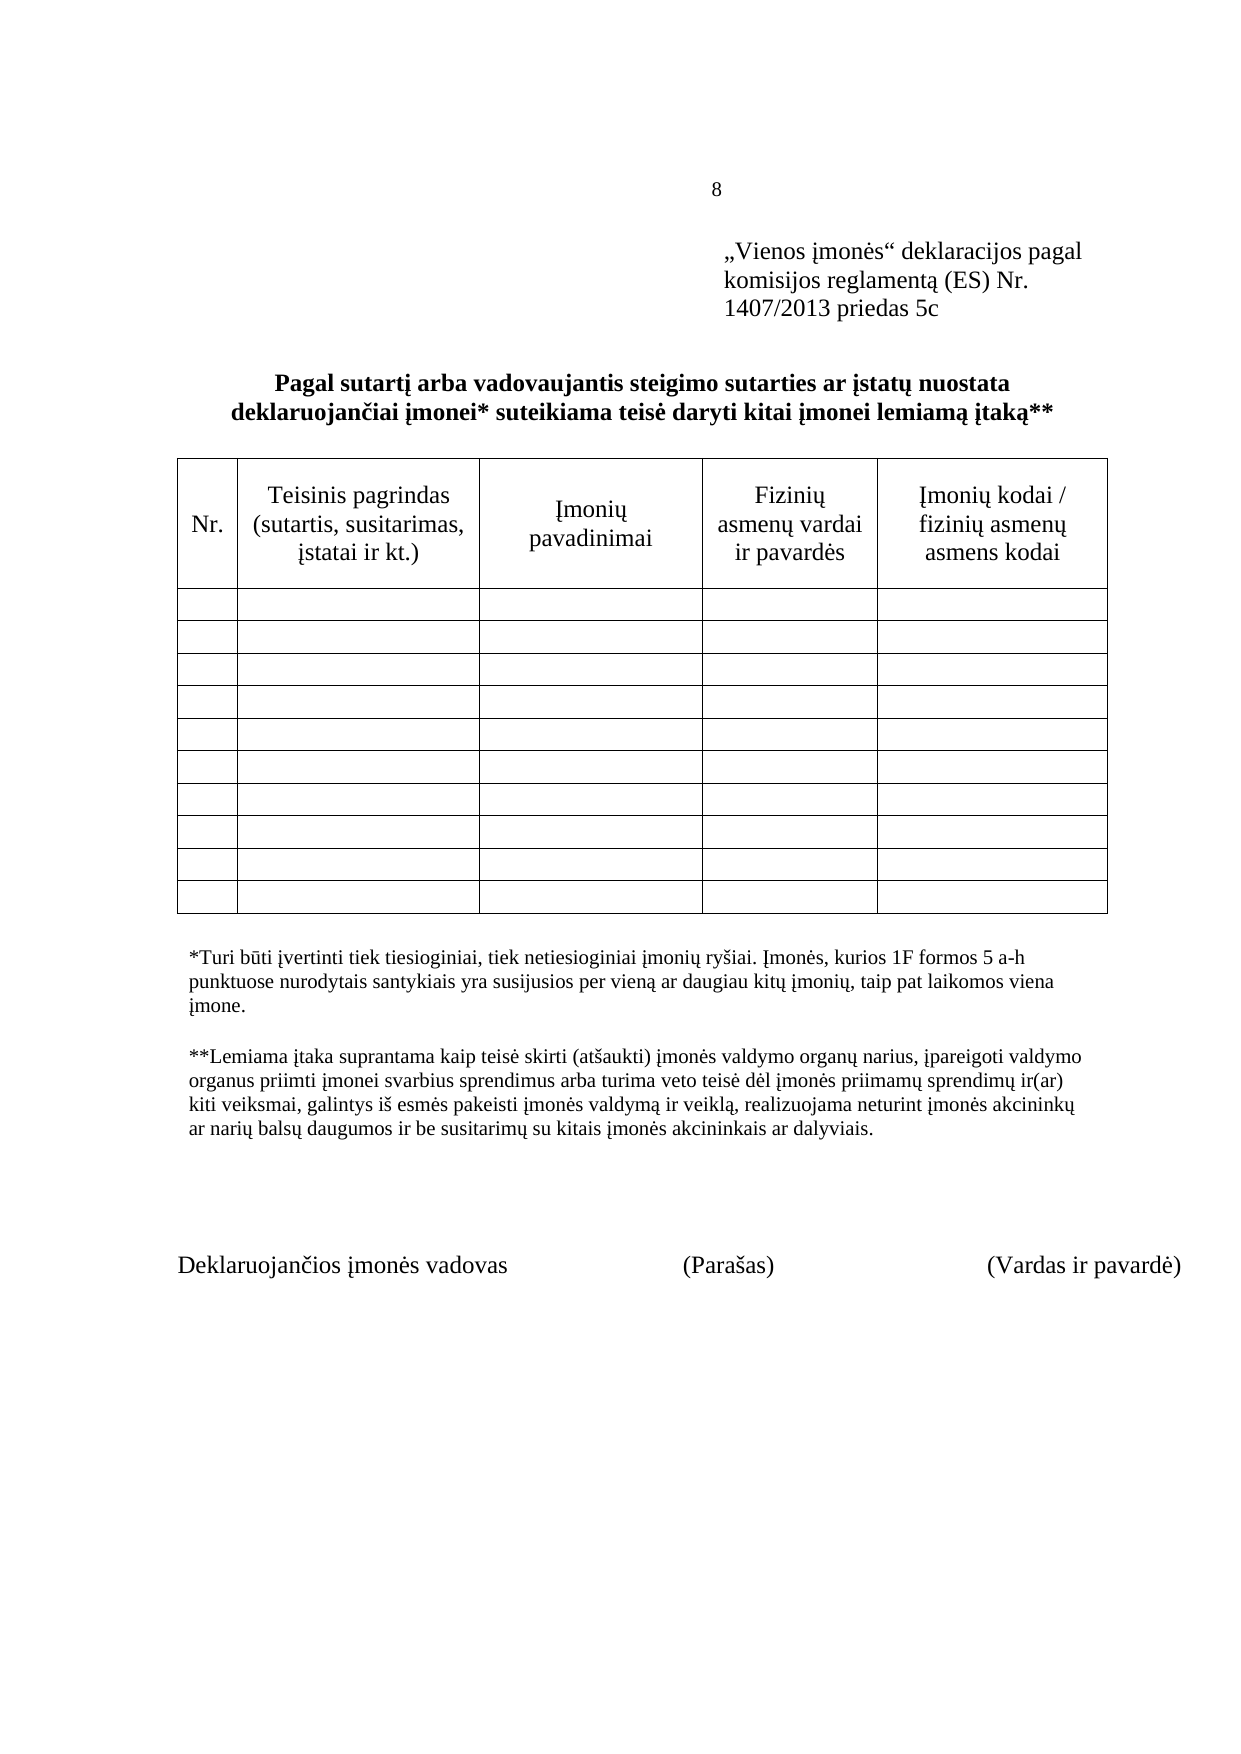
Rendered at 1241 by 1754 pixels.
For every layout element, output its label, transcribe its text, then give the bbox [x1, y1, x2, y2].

table_cell **Lemiama įtaka suprantama kaip teisė skirti (atšaukti) įmonės valdymo organų narius, įpareigoti valdymo organus priimti įmonei svarbius sprendimus arba turima veto teisė dėl įmonės priimamų sprendimų ir(ar) kiti veiksmai, galintys iš esmės pakeisti įmonės valdymą ir veiklą, realizuojama neturint įmonės akcininkų ar narių balsų daugumos ir be susitarimų su kitais įmonės akcininkais ar dalyviais. [177, 1031, 1107, 1140]
table_cell [480, 719, 702, 750]
table_cell [238, 589, 479, 620]
table_cell [238, 654, 479, 685]
table_cell [480, 784, 702, 815]
table_cell [480, 589, 702, 620]
table_cell [703, 849, 877, 880]
table_cell [702, 1140, 877, 1164]
table_cell [479, 425, 702, 458]
table_cell [878, 589, 1107, 620]
table_cell [877, 1140, 1107, 1164]
table_cell [878, 751, 1107, 782]
table_cell Įmonių kodai / fizinių asmenų asmens kodai [878, 459, 1107, 587]
table_header [238, 225, 479, 322]
table_cell [178, 621, 237, 652]
table_cell [238, 751, 479, 782]
table_cell [238, 881, 479, 912]
table_cell [238, 849, 479, 880]
table_cell Įmonių pavadinimai [480, 459, 702, 587]
table_cell [702, 322, 877, 353]
table_cell Teisinis pagrindas (sutartis, susitarimas, įstatai ir kt.) [238, 459, 479, 587]
table_cell Fizinių asmenų vardai ir pavardės [703, 459, 877, 587]
table_cell [479, 914, 702, 945]
table_cell [702, 425, 877, 458]
table_cell [703, 784, 877, 815]
table_cell [703, 589, 877, 620]
table_cell [177, 322, 238, 353]
table_cell [238, 784, 479, 815]
table_cell [703, 719, 877, 750]
table_cell [480, 751, 702, 782]
table_cell [878, 654, 1107, 685]
table_cell [878, 719, 1107, 750]
table_cell [178, 881, 237, 912]
table_cell [877, 425, 1107, 458]
table_cell [238, 322, 479, 353]
table_cell *Turi būti įvertinti tiek tiesioginiai, tiek netiesioginiai įmonių ryšiai. Įmonės, kurios 1F formos 5 a-h punktuose nurodytais santykiais yra susijusios per vieną ar daugiau kitų įmonių, taip pat laikomos viena įmone. [177, 945, 1107, 1031]
table_cell [480, 881, 702, 912]
table_header [177, 225, 238, 322]
table_cell [238, 1140, 479, 1164]
table_cell [878, 784, 1107, 815]
table_cell [178, 654, 237, 685]
table_cell [238, 425, 479, 458]
table_cell [178, 849, 237, 880]
text Deklaruojančios įmonės vadovas (Parašas) (Vardas ir pavardė) [177, 1251, 1181, 1279]
table_cell [877, 914, 1107, 945]
table_cell [178, 589, 237, 620]
table_cell [238, 914, 479, 945]
table_cell [238, 719, 479, 750]
table_cell [703, 881, 877, 912]
table_cell [877, 322, 1107, 353]
table_cell [703, 686, 877, 717]
table_cell Pagal sutartį arba vadovaujantis steigimo sutarties ar įstatų nuostata deklaruojančiai įmonei* suteikiama teisė daryti kitai įmonei lemiamą įtaką** [177, 354, 1107, 425]
table_cell [178, 686, 237, 717]
table_cell [238, 816, 479, 847]
table_cell [878, 849, 1107, 880]
table_cell [480, 654, 702, 685]
table_cell [480, 686, 702, 717]
table_cell [878, 621, 1107, 652]
table_header „Vienos įmonės“ deklaracijos pagal komisijos reglamentą (ES) Nr. 1407/2013 priedas 5c [702, 225, 1107, 322]
table_cell [702, 914, 877, 945]
table_cell [178, 719, 237, 750]
table_cell [878, 686, 1107, 717]
table_cell Nr. [178, 459, 237, 587]
table_cell [178, 751, 237, 782]
table_cell [238, 686, 479, 717]
table_cell [878, 881, 1107, 912]
table_cell [178, 784, 237, 815]
table_cell [703, 816, 877, 847]
table_cell [177, 1140, 238, 1164]
table_header [479, 225, 702, 322]
table_cell [178, 816, 237, 847]
table_cell [480, 849, 702, 880]
table_cell [878, 816, 1107, 847]
table_cell [177, 425, 238, 458]
table_cell [703, 751, 877, 782]
table_cell [479, 1140, 702, 1164]
table_cell [703, 621, 877, 652]
table_cell [177, 914, 238, 945]
table_cell [703, 654, 877, 685]
table_cell [480, 816, 702, 847]
table_cell [238, 621, 479, 652]
table_cell [480, 621, 702, 652]
table_cell [479, 322, 702, 353]
